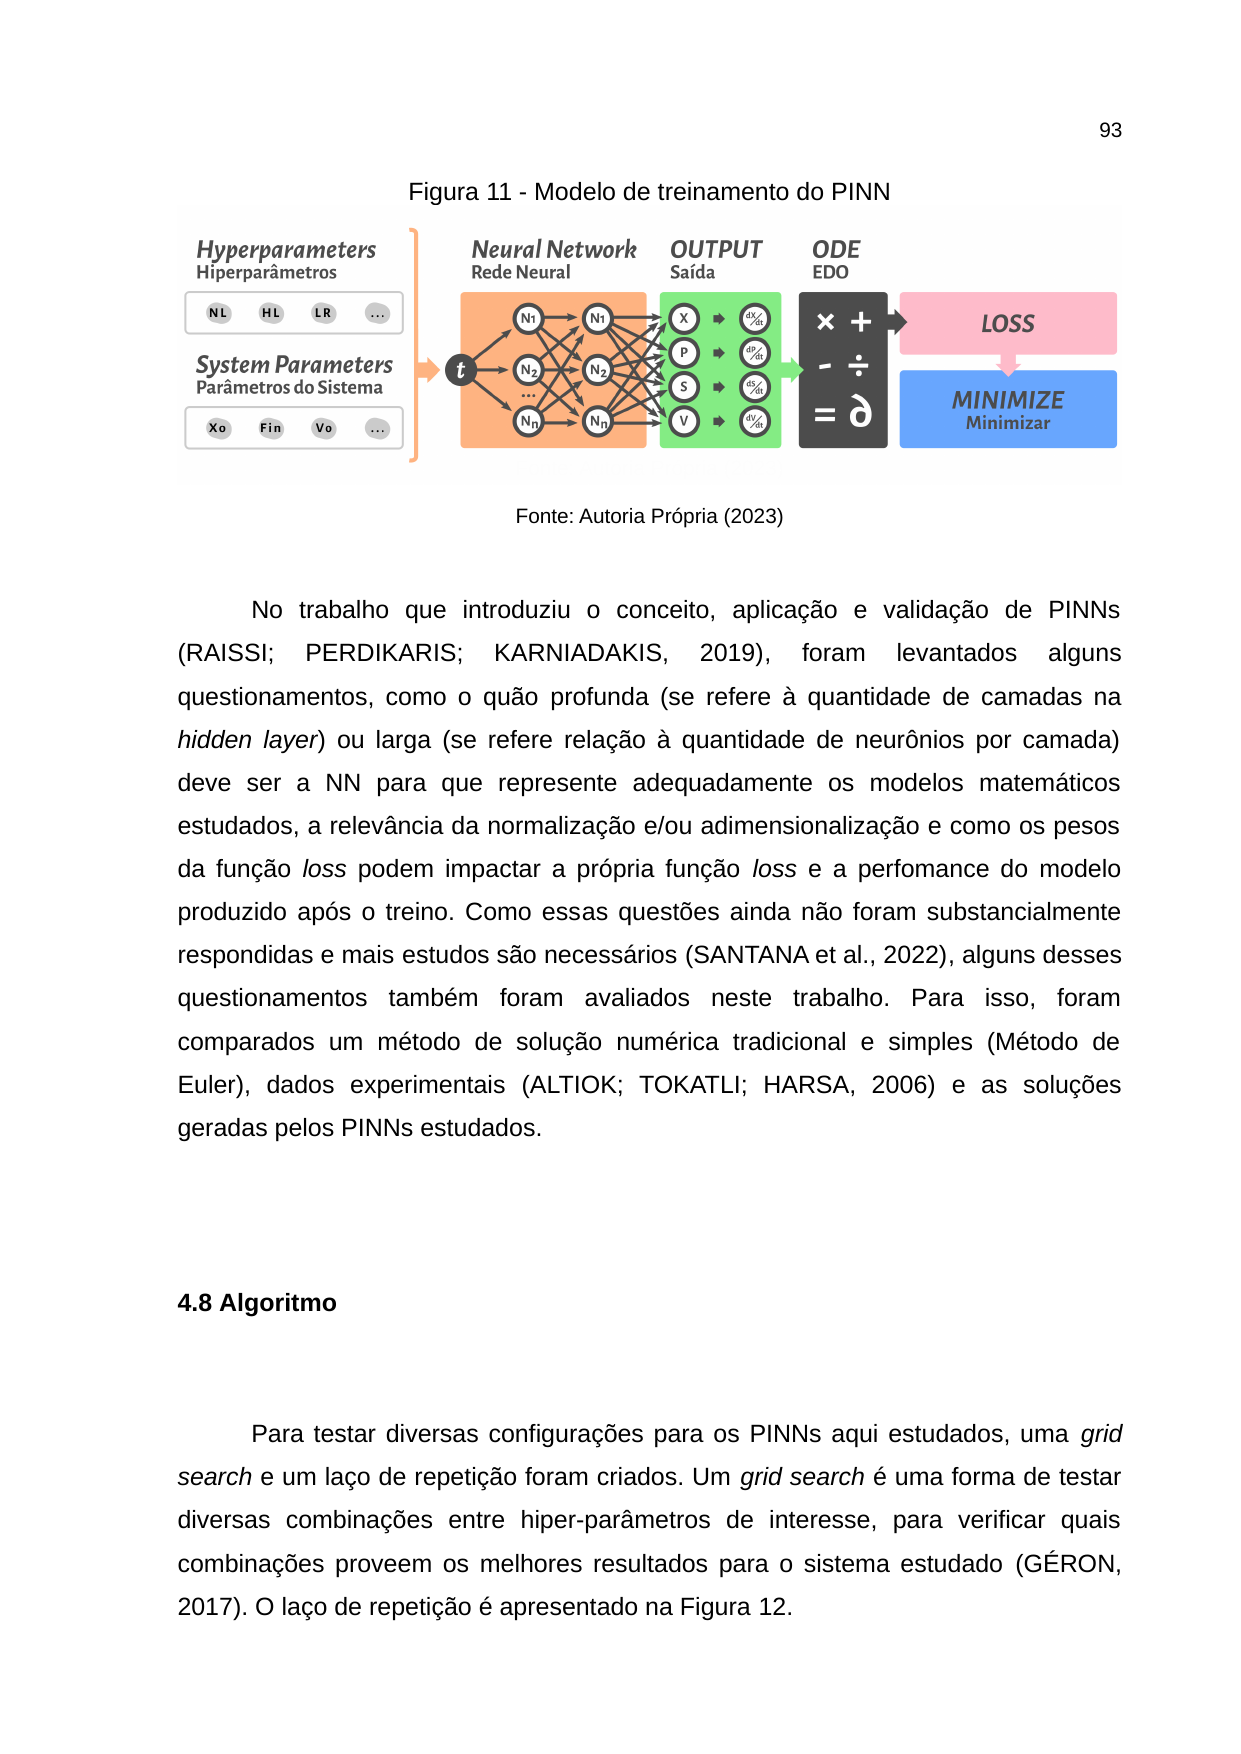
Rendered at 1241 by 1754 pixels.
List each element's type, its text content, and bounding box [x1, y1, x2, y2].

text Fonte: Autoria Própria (2023) [177, 504, 1122, 528]
subtitle Algoritmo [177, 1287, 1122, 1316]
text No trabalho que introduziu o conceito, aplicação e validação de PINNs (RAISSI; PERDIKARIS; KARNIADAKIS, 2019), foram levantados alguns questionamentos, como o quão profunda (se refere à quantidade de camadas na hidden layer) ou larga (se refere relação à quantidade de neurônios por camada) deve ser a NN para que represente adequadamente os modelos matemáticos estudados, a relevância da normalização e/ou adimensionalização e como os pesos da função loss podem impactar a própria função loss e a perfomance do modelo produzido após o treino. Como essas questões ainda não foram substancialmente respondidas e mais estudos são necessários (SANTANA et al., 2022), alguns desses questionamentos também foram avaliados neste trabalho. Para isso, foram comparados um método de solução numérica tradicional e simples (Método de Euler), dados experimentais (ALTIOK; TOKATLI; HARSA, 2006) e as soluções geradas pelos PINNs estudados. [177, 595, 1122, 1141]
text Figura 11 - Modelo de treinamento do PINN [177, 177, 1122, 205]
text Para testar diversas configurações para os PINNs aqui estudados, uma grid search e um laço de repetição foram criados. Um grid search é uma forma de testar diversas combinações entre hiper-parâmetros de interesse, para verificar quais combinações proveem os melhores resultados para o sistema estudado (GÉRON, 2017). O laço de repetição é apresentado na Figura 12. [177, 1419, 1122, 1620]
picture [177, 205, 1123, 485]
